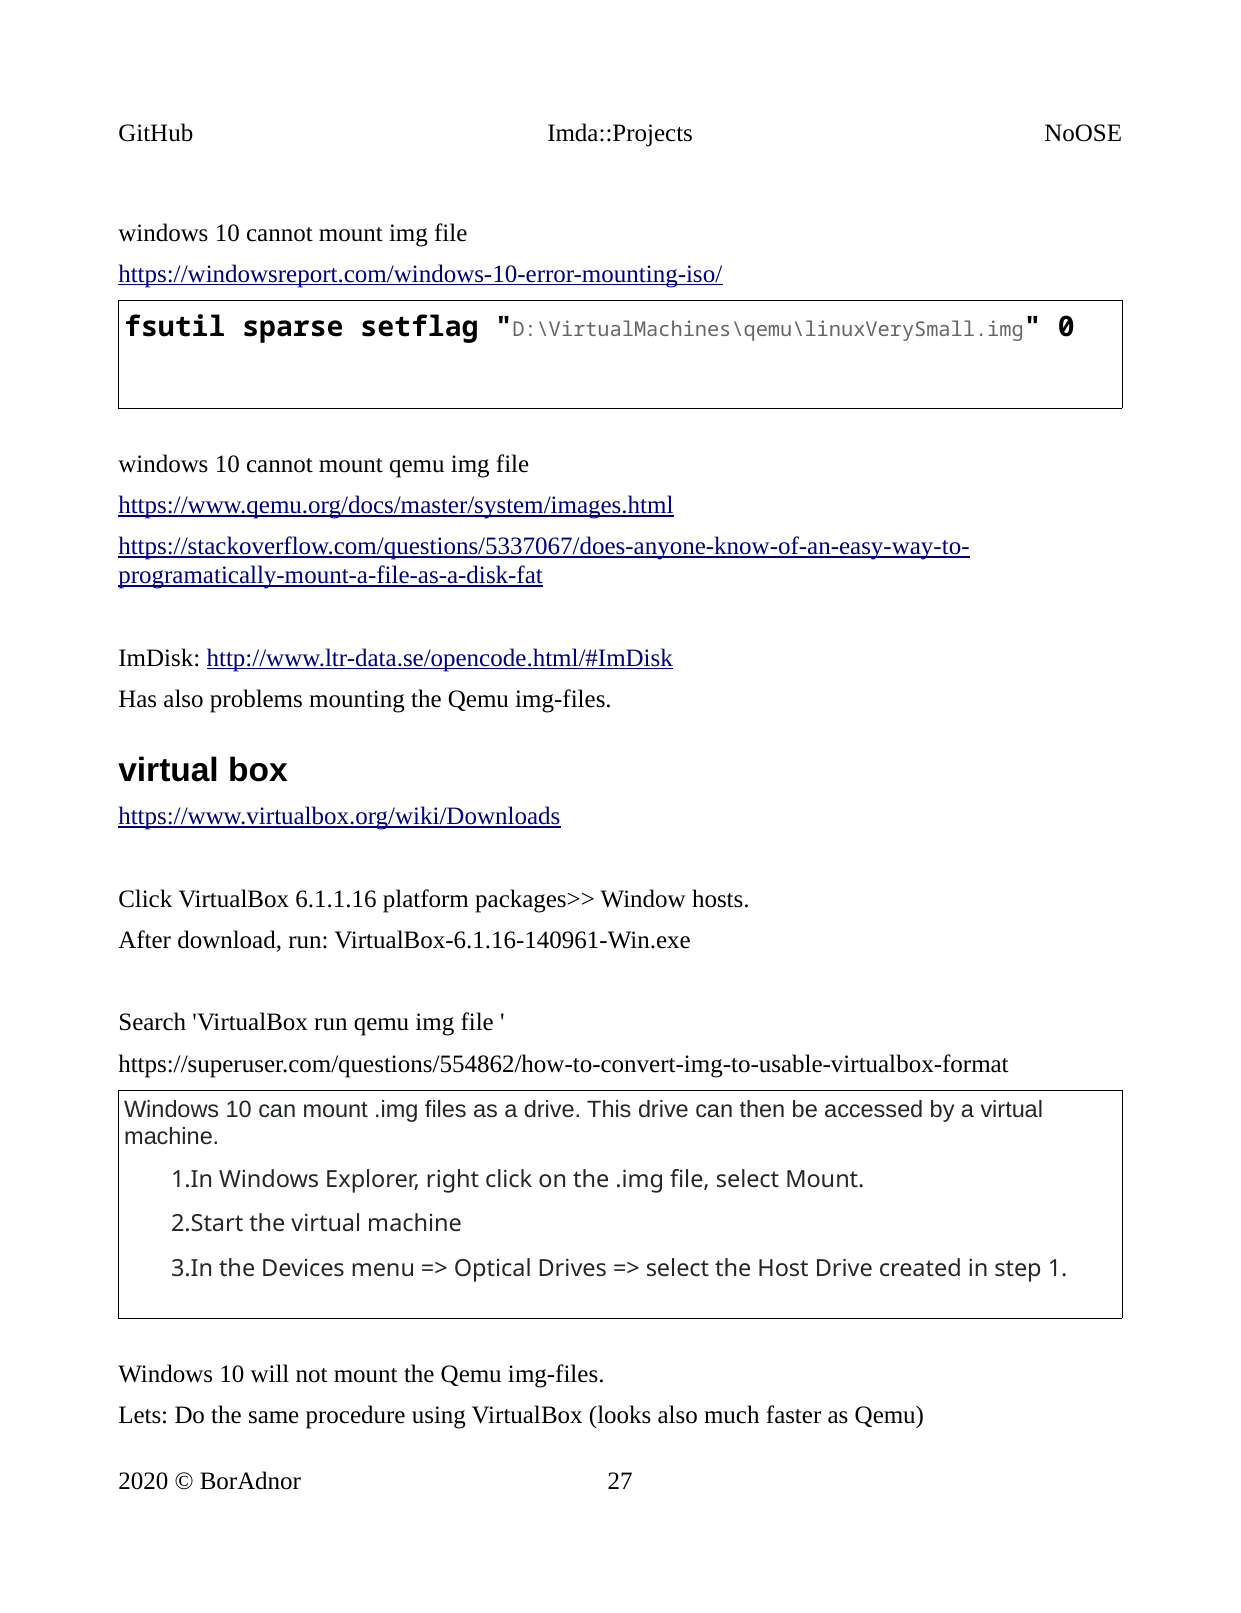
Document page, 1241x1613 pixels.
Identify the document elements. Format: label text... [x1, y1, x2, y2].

text windows 10 cannot mount img file [118, 218, 1122, 246]
table_header Windows 10 can mount .img files as a drive. This drive can then be accessed by a virtual machine. In Windows Explorer, right click on the .img file, select Mount. Start the virtual machine In the Devices menu => Optical Drives => select the Host Drive created in step 1. [119, 1091, 1122, 1317]
subtitle virtual box [118, 750, 1122, 789]
text https://www.qemu.org/docs/master/system/images.html [118, 490, 1122, 519]
text windows 10 cannot mount qemu img file [118, 449, 1122, 478]
text ImDisk: http://www.ltr-data.se/opencode.html/#ImDisk [118, 643, 1122, 671]
text https://www.virtualbox.org/wiki/Downloads [118, 801, 1122, 830]
text After download, run: VirtualBox-6.1.16-140961-Win.exe [118, 925, 1122, 954]
text Click VirtualBox 6.1.1.16 platform packages>> Window hosts. [118, 884, 1122, 912]
text https://superuser.com/questions/554862/how-to-convert-img-to-usable-virtualbox-format [118, 1049, 1122, 1077]
text Has also problems mounting the Qemu img-files. [118, 684, 1122, 713]
text Search 'VirtualBox run qemu img file ' [118, 1007, 1122, 1036]
table_header fsutil sparse setflag "D:\VirtualMachines\qemu\linuxVerySmall.img" 0 [119, 301, 1122, 407]
text https://windowsreport.com/windows-10-error-mounting-iso/ [118, 259, 1122, 288]
text Windows 10 will not mount the Qemu img-files. [118, 1359, 1122, 1388]
text https://stackoverflow.com/questions/5337067/does-anyone-know-of-an-easy-way-to-programatically-mount-a-file-as-a-disk-fat [118, 531, 1122, 589]
text Lets: Do the same procedure using VirtualBox (looks also much faster as Qemu) [118, 1400, 1122, 1429]
